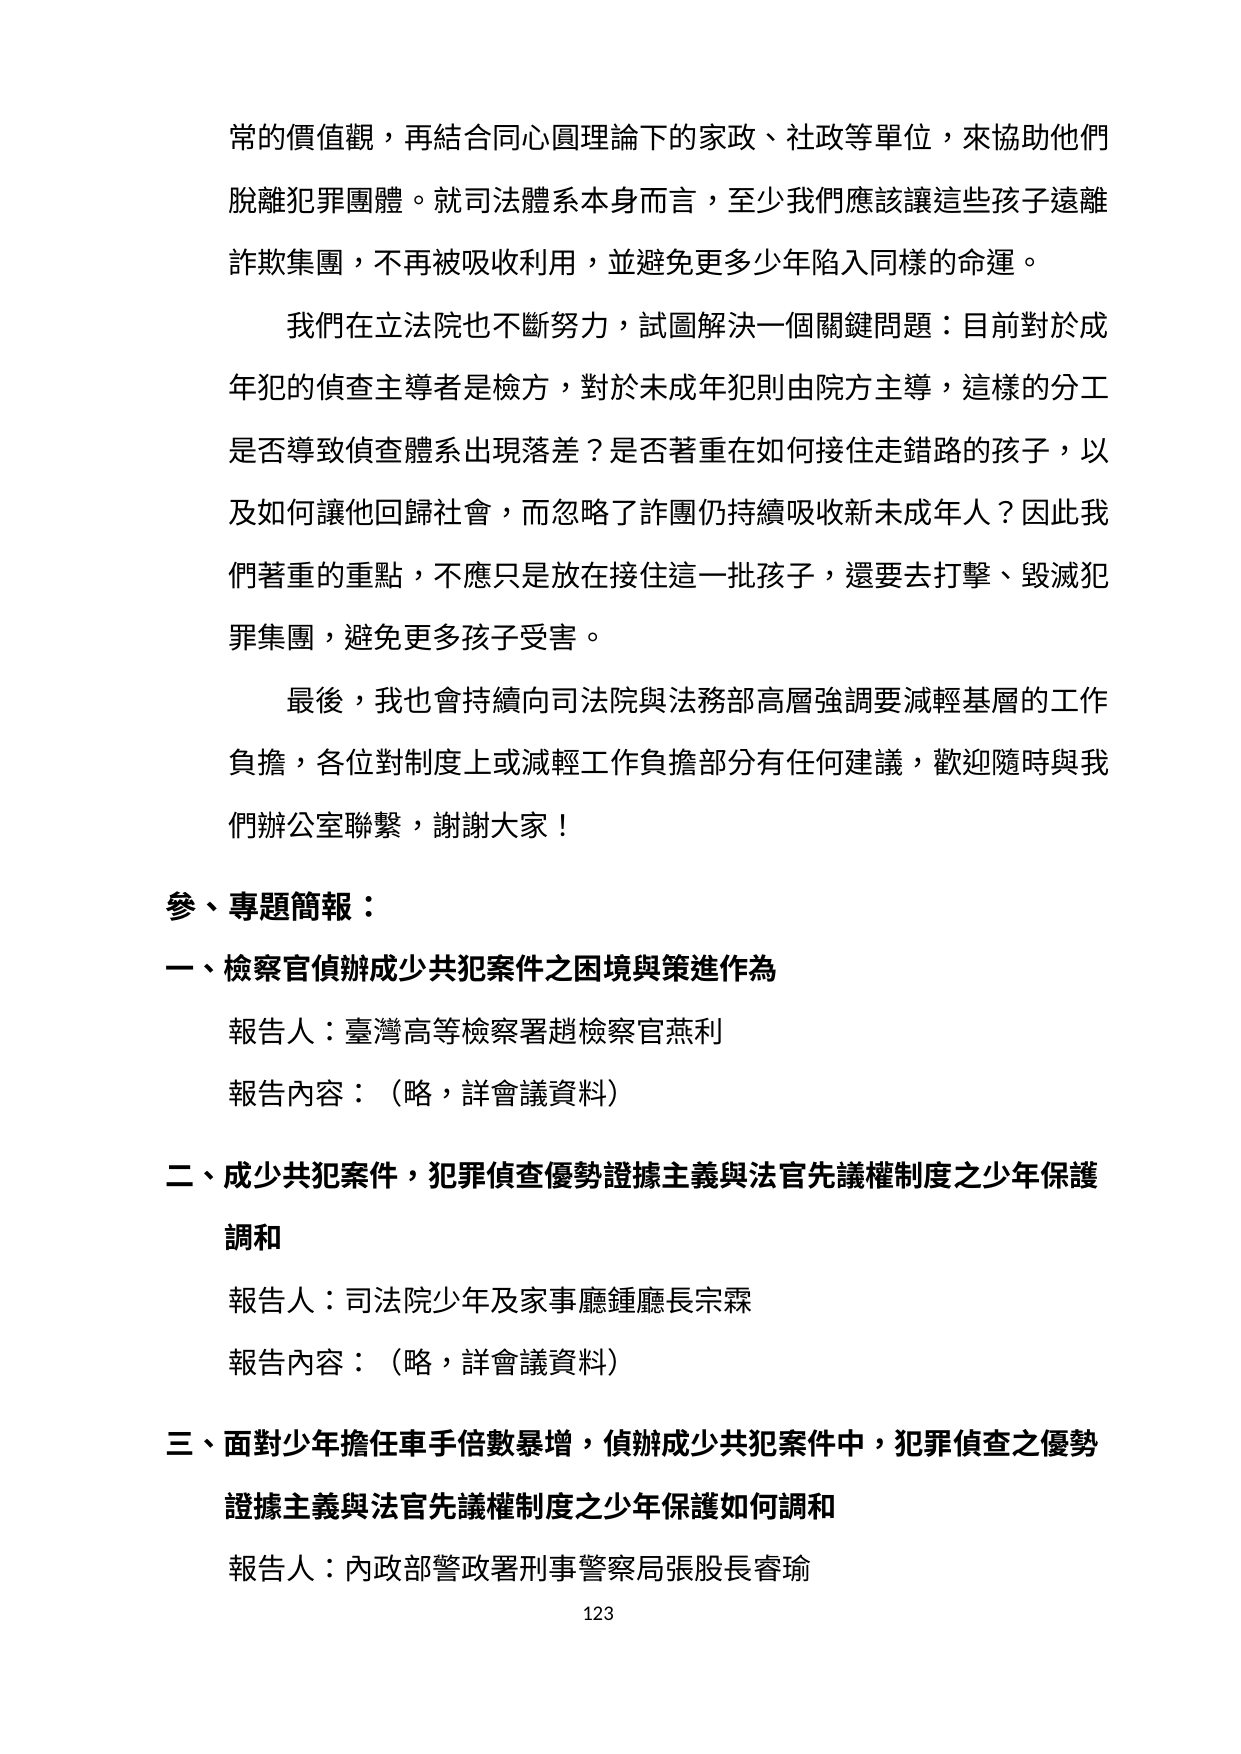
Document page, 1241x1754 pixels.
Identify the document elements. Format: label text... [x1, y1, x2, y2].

text 我們在立法院也不斷努力，試圖解決一個關鍵問題：目前對於成年犯的偵查主導者是檢方，對於未成年犯則由院方主導，這樣的分工是否導致偵查體系出現落差？是否著重在如何接住走錯路的孩子，以及如何讓他回歸社會，而忽略了詐團仍持續吸收新未成年人？因此我們著重的重點，不應只是放在接住這一批孩子，還要去打擊、毀滅犯罪集團，避免更多孩子受害。 [228, 282, 1110, 657]
text 二、成少共犯案件，犯罪偵查優勢證據主義與法官先議權制度之少年保護調和 [165, 1132, 1110, 1257]
text 參、專題簡報： [165, 863, 1110, 925]
text 最後，我也會持續向司法院與法務部高層強調要減輕基層的工作負擔，各位對制度上或減輕工作負擔部分有任何建議，歡迎隨時與我們辦公室聯繫，謝謝大家！ [228, 657, 1110, 844]
text 報告人：內政部警政署刑事警察局張股長睿瑜 [228, 1525, 1110, 1588]
text 報告人：司法院少年及家事廳鍾廳長宗霖 [228, 1257, 1110, 1319]
text 三、面對少年擔任車手倍數暴增，偵辦成少共犯案件中，犯罪偵查之優勢證據主義與法官先議權制度之少年保護如何調和 [165, 1400, 1110, 1525]
text 報告內容：（略，詳會議資料） [228, 1050, 1110, 1113]
text 報告人：臺灣高等檢察署趙檢察官燕利 [228, 988, 1110, 1050]
text 報告內容：（略，詳會議資料） [228, 1319, 1110, 1382]
text 常的價值觀，再結合同心圓理論下的家政、社政等單位，來協助他們脫離犯罪團體。就司法體系本身而言，至少我們應該讓這些孩子遠離詐欺集團，不再被吸收利用，並避免更多少年陷入同樣的命運。 [228, 94, 1110, 282]
text 一、檢察官偵辦成少共犯案件之困境與策進作為 [165, 925, 1110, 988]
